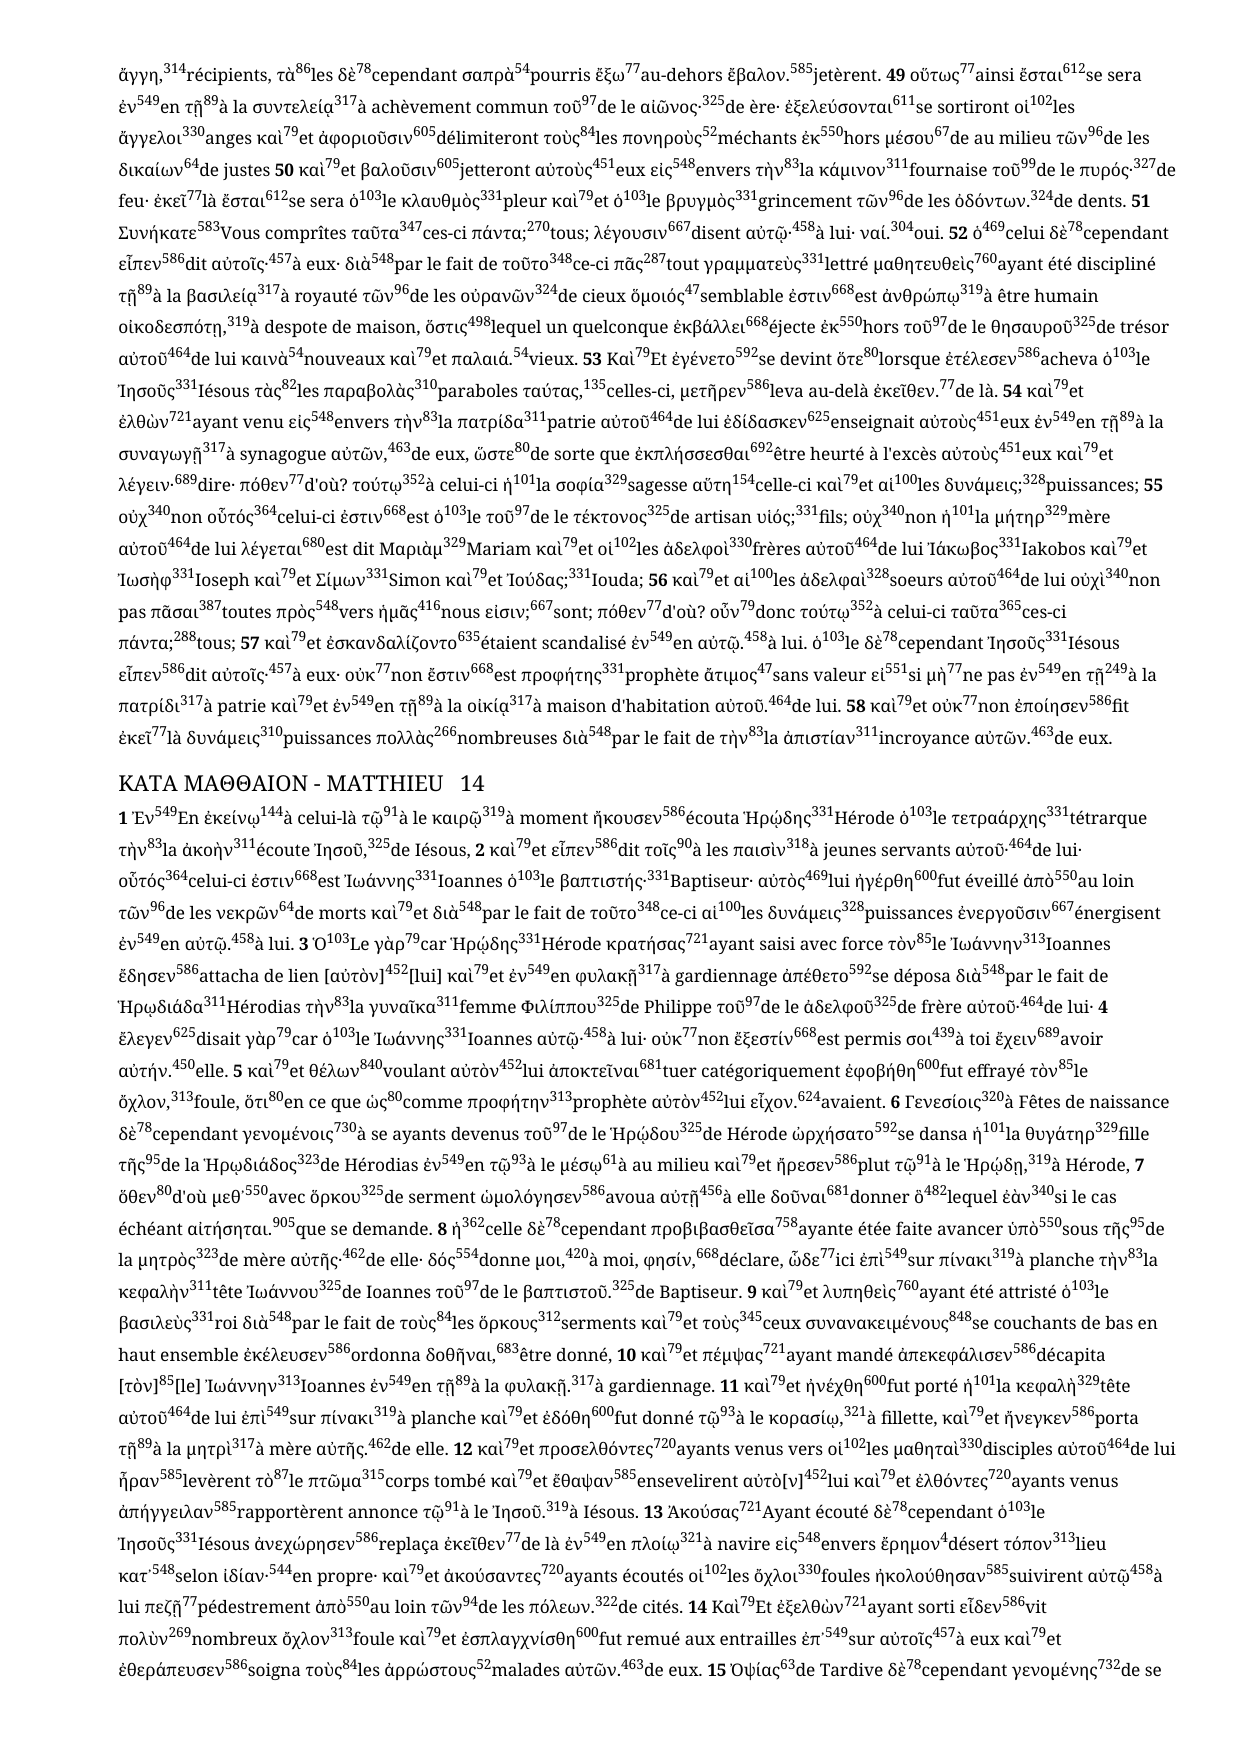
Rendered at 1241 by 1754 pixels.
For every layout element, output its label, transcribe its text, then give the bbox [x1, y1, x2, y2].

text ΚΑΤΑ ΜΑΘΘΑΙΟΝ - MATTHIEU 14 [118, 768, 1181, 798]
text 1 Ἐν549En ἐκείνῳ144à celui-là τῷ91à le καιρῷ319à moment ἤκουσεν586écouta Ἡρῴδης331Hérode ὁ103le τετραάρχης331tétrarque τὴν83la ἀκοὴν311écoute Ἰησοῦ,325de Iésous, 2 καὶ79et εἶπεν586dit τοῖς90à les παισὶν318à jeunes servants αὐτοῦ·464de lui· οὗτός364celui-ci ἐστιν668est Ἰωάννης331Ioannes ὁ103le βαπτιστής·331Baptiseur· αὐτὸς469lui ἠγέρθη600fut éveillé ἀπὸ550au loin τῶν96de les νεκρῶν64de morts καὶ79et διὰ548par le fait de τοῦτο348ce-ci αἱ100les δυνάμεις328puissances ἐνεργοῦσιν667énergisent ἐν549en αὐτῷ.458à lui. 3 Ὁ103Le γὰρ79car Ἡρῴδης331Hérode κρατήσας721ayant saisi avec force τὸν85le Ἰωάννην313Ioannes ἔδησεν586attacha de lien [αὐτὸν]452[lui] καὶ79et ἐν549en φυλακῇ317à gardiennage ἀπέθετο592se déposa διὰ548par le fait de Ἡρῳδιάδα311Hérodias τὴν83la γυναῖκα311femme Φιλίππου325de Philippe τοῦ97de le ἀδελφοῦ325de frère αὐτοῦ·464de lui· 4 ἔλεγεν625disait γὰρ79car ὁ103le Ἰωάννης331Ioannes αὐτῷ·458à lui· οὐκ77non ἔξεστίν668est permis σοι439à toi ἔχειν689avoir αὐτήν.450elle. 5 καὶ79et θέλων840voulant αὐτὸν452lui ἀποκτεῖναι681tuer catégoriquement ἐφοβήθη600fut effrayé τὸν85le ὄχλον,313foule, ὅτι80en ce que ὡς80comme προφήτην313prophète αὐτὸν452lui εἶχον.624avaient. 6 Γενεσίοις320à Fêtes de naissance δὲ78cependant γενομένοις730à se ayants devenus τοῦ97de le Ἡρῴδου325de Hérode ὠρχήσατο592se dansa ἡ101la θυγάτηρ329fille τῆς95de la Ἡρῳδιάδος323de Hérodias ἐν549en τῷ93à le μέσῳ61à au milieu καὶ79et ἤρεσεν586plut τῷ91à le Ἡρῴδῃ,319à Hérode, 7 ὅθεν80d'où μεθ᾽550avec ὅρκου325de serment ὡμολόγησεν586avoua αὐτῇ456à elle δοῦναι681donner ὃ482lequel ἐὰν340si le cas échéant αἰτήσηται.905que se demande. 8 ἡ362celle δὲ78cependant προβιβασθεῖσα758ayante étée faite avancer ὑπὸ550sous τῆς95de la μητρὸς323de mère αὐτῆς·462de elle· δός554donne μοι,420à moi, φησίν,668déclare, ὧδε77ici ἐπὶ549sur πίνακι319à planche τὴν83la κεφαλὴν311tête Ἰωάννου325de Ioannes τοῦ97de le βαπτιστοῦ.325de Baptiseur. 9 καὶ79et λυπηθεὶς760ayant été attristé ὁ103le βασιλεὺς331roi διὰ548par le fait de τοὺς84les ὅρκους312serments καὶ79et τοὺς345ceux συνανακειμένους848se couchants de bas en haut ensemble ἐκέλευσεν586ordonna δοθῆναι,683être donné, 10 καὶ79et πέμψας721ayant mandé ἀπεκεφάλισεν586décapita [τὸν]85[le] Ἰωάννην313Ioannes ἐν549en τῇ89à la φυλακῇ.317à gardiennage. 11 καὶ79et ἠνέχθη600fut porté ἡ101la κεφαλὴ329tête αὐτοῦ464de lui ἐπὶ549sur πίνακι319à planche καὶ79et ἐδόθη600fut donné τῷ93à le κορασίῳ,321à fillette, καὶ79et ἤνεγκεν586porta τῇ89à la μητρὶ317à mère αὐτῆς.462de elle. 12 καὶ79et προσελθόντες720ayants venus vers οἱ102les μαθηταὶ330disciples αὐτοῦ464de lui ἦραν585levèrent τὸ87le πτῶμα315corps tombé καὶ79et ἔθαψαν585ensevelirent αὐτὸ[ν]452lui καὶ79et ἐλθόντες720ayants venus ἀπήγγειλαν585rapportèrent annonce τῷ91à le Ἰησοῦ.319à Iésous. 13 Ἀκούσας721Ayant écouté δὲ78cependant ὁ103le Ἰησοῦς331Iésous ἀνεχώρησεν586replaça ἐκεῖθεν77de là ἐν549en πλοίῳ321à navire εἰς548envers ἔρημον4désert τόπον313lieu κατ᾽548selon ἰδίαν·544en propre· καὶ79et ἀκούσαντες720ayants écoutés οἱ102les ὄχλοι330foules ἠκολούθησαν585suivirent αὐτῷ458à lui πεζῇ77pédestrement ἀπὸ550au loin τῶν94de les πόλεων.322de cités. 14 Καὶ79Et ἐξελθὼν721ayant sorti εἶδεν586vit πολὺν269nombreux ὄχλον313foule καὶ79et ἐσπλαγχνίσθη600fut remué aux entrailles ἐπ᾽549sur αὐτοῖς457à eux καὶ79et ἐθεράπευσεν586soigna τοὺς84les ἀρρώστους52malades αὐτῶν.463de eux. 15 Ὀψίας63de Tardive δὲ78cependant γενομένης732de se ayante devenue προσῆλθον585vinrent vers αὐτῷ458à lui οἱ102les μαθηταὶ330disciples λέγοντες·839disants· ἔρημός47désert ἐστιν668est ὁ103le τόπος331lieu καὶ79et ἡ101la ὥρα329heure ἤδη77déjà παρῆλθεν·586passa à côté· ἀπόλυσον554délie au loin τοὺς84les ὄχλους,312foules, ἵνα80afin que ἀπελθόντες720ayants éloignés εἰς548envers τὰς82les κώμας310villages ἀγοράσωσιν898que achètent à l'agora ἑαυτοῖς532à eux-mêmes βρώματα.314aliments. 16 ὁ103le δὲ78cependant [Ἰησοῦς]331[Iésous] εἶπεν586dit αὐτοῖς·457à eux· οὐ77non χρείαν311besoin ἔχουσιν667ont ἀπελθεῖν,681éloigner, δότε553donnez αὐτοῖς457à eux ὑμεῖς447vous φαγεῖν.681manger. 17 οἱ468ceux δὲ78cependant λέγουσιν667disent αὐτῷ·458à lui· οὐκ77non ἔχομεν663nous avons ὧδε77ici εἰ551si μὴ77ne pas πέντε178cinq ἄρτους312pains καὶ79et δύο178deux ἰχθύας.312poissons. 18 ὁ469celui δὲ78cependant εἶπεν·586dit· φέρετέ569portez μοι420à moi ὧδε77ici αὐτούς.451eux. 19 καὶ79et κελεύσας721ayant ordonné τοὺς84les ὄχλους312foules ἀνακλιθῆναι683être récliné ἐπὶ550sur τοῦ97de le χόρτου,325de herbe, λαβὼν721ayant pris τοὺς84les πέντε178cinq ἄρτους312pains καὶ79et τοὺς84les δύο178deux ἰχθύας,312poissons, ἀναβλέψας721ayant regardé de bas en haut εἰς548envers τὸν85le οὐρανὸν313ciel εὐλόγησεν586élogia καὶ79et κλάσας721ayant cassé ἔδωκεν586donna τοῖς90à les μαθηταῖς318à disciples τοὺς84les ἄρτους,312pains, οἱ102les δὲ78cependant μαθηταὶ330disciples τοῖς90à les ὄχλοις.318à foules. 20 καὶ79et ἔφαγον585mangèrent πάντες389tous καὶ79et ἐχορτάσθησαν,599furent fourragé, καὶ79et ἦραν585levèrent τὸ348ce περισσεῦον824surabondant τῶν98de les κλασμάτων326de morceaux δώδεκα178douze κοφίνους312couffins πλήρεις.3de plénitudes. 21 οἱ363ceux δὲ78cependant ἐσθίοντες839mangeants ἦσαν624étaient ἄνδρες330hommes ὡσεὶ77comme si πεντακισχίλιοι70cinq mille χωρὶς552séparément γυναικῶν322de femmes καὶ79et παιδίων.326de petits enfants. 22 Καὶ79Et εὐθέως77directement ἠνάγκασεν586contraignit τοὺς84les μαθητὰς312disciples ἐμβῆναι681embarquer εἰς548envers τὸ87le πλοῖον315navire καὶ79et προάγειν689mener devant αὐτὸν452lui εἰς548envers τὸ348ce πέραν,77de l'autre côté, ἕως80jusqu'à ce que οὗ494de lequel ἀπολύσῃ899que délie au loin τοὺς84les ὄχλους.312foules. 23 καὶ79et ἀπολύσας721ayant délié au loin τοὺς84les ὄχλους312foules ἀνέβη586monta εἰς548envers τὸ87le ὄρος315montagne κατ᾽548selon ἰδίαν544en propre προσεύξασθαι.682se prier. ὀψίας63de tardive δὲ78cependant γενομένης732de se ayante devenue μόνος390seul ἦν625était ἐκεῖ.77là. 24 Τὸ105Le δὲ78cependant πλοῖον333navire ἤδη77déjà μέσον55au milieu τῆς95de la θαλάσσης323de mer ἦν,625était, βασανιζόμενον893étant torturé ὑπὸ550sous τῶν98de les κυμάτων,326de vagues, ἦν625était γὰρ79car ἐναντίος47à l'encontre ὁ103le ἄνεμος.331vent. 25 τετάρτῃ206à quatrième δὲ78cependant φυλακῇ317à gardiennage τῆς95de la νυκτὸς323de nuit ἦλθεν586vint πρὸς548vers αὐτοὺς451eux περιπατῶν840piétinant autour ἐπὶ548sur τὴν83la θάλασσαν.311mer. 26 οἱ102les δὲ78cependant μαθηταὶ330disciples ἰδόντες720ayants vus αὐτὸν452lui ἐπὶ550sur τῆς95de la θαλάσσης323de mer περιπατοῦντα822piétinant autour ἐταράχθησαν599furent troublé λέγοντες839disants ὅτι80en ce que φάντασμά333phantasme ἐστιν,668est, καὶ79et ἀπὸ550au loin τοῦ97de le φόβου325de effroi ἔκραξαν.585croassèrent. 27 εὐθὺς77directement δὲ78cependant ἐλάλησεν586bavarda [ὁ103[le Ἰησοῦς]331Iésous] αὐτοῖς457à eux λέγων·840disant· θαρσεῖτε,569ayez courage, ἐγώ431moi εἰμι·664je suis· μὴ77ne pas φοβεῖσθε.573que vous vous effrayez. 28 Ἀποκριθεὶς760Ayant été répondu δὲ78cependant αὐτῷ458à lui ὁ103le Πέτρος331Pierre εἶπεν·586dit· κύριε,337Maître, εἰ80si σὺ448toi εἶ,666tu es, κέλευσόν554ordonne με417moi ἐλθεῖν681venir πρός548vers σε437toi ἐπὶ548sur τὰ86les ὕδατα.314eaux. 29 ὁ469celui δὲ78cependant εἶπεν·586dit· ἐλθέ.554viens. καὶ79et καταβὰς721ayant descendu ἀπὸ550au loin τοῦ99de le πλοίου327de navire [ὁ]103[le] Πέτρος331Pierre περιεπάτησεν586piétina autour ἐπὶ548sur τὰ86les ὕδατα314eaux καὶ79et ἦλθεν586vint πρὸς548vers τὸν85le Ἰησοῦν.313Iésous. 30 βλέπων840regardant δὲ78cependant τὸν85le ἄνεμον313vent [ἰσχυρὸν]32[tenace] ἐφοβήθη,600fut effrayé, καὶ79et ἀρξάμενος740se ayant originé καταποντίζεσθαι692être immergé de haut en bas ἔκραξεν586croassa λέγων·840disant· κύριε,337Maître, σῶσόν554sauve με.417moi. 31 εὐθέως77directement δὲ78cependant ὁ103le Ἰησοῦς331Iésous ἐκτείνας721ayant étendu τὴν243la χεῖρα311main ἐπελάβετο592se empara αὐτοῦ464de lui καὶ79et λέγει668dit αὐτῷ·458à lui· ὀλιγόπιστε,76de petite croyance, εἰς548envers τί399quel ἐδίστασας;584tu doutas; 32 καὶ79et ἀναβάντων715de ayants montés αὐτῶν463de eux εἰς548envers τὸ87le πλοῖον315navire ἐκόπασεν586cessa ὁ103le ἄνεμος.331vent. 33 οἱ363ceux δὲ78cependant ἐν549en τῷ93à le πλοίῳ321à navire προσεκύνησαν585prosternèrent vers αὐτῷ458à lui λέγοντες·839disants· ἀληθῶς77vraiment θεοῦ325de Dieu υἱὸς331fils εἶ.666tu es. 34 Καὶ79Et διαπεράσαντες720ayants traversés ἦλθον585vinrent ἐπὶ548sur τὴν83la γῆν311terre εἰς548envers Γεννησαρέτ.311Génésareth. 35 καὶ79et ἐπιγνόντες720ayants reconnus αὐτὸν452lui οἱ102les ἄνδρες330hommes τοῦ97de le τόπου325de lieu ἐκείνου150de celui-là ἀπέστειλαν585envoyèrent εἰς548envers ὅλην267toute entière τὴν83la περίχωρον51région alentour ἐκείνην136celle-là καὶ79et προσήνεγκαν585apportèrent αὐτῷ458à lui πάντας268tous τοὺς345ceux κακῶς77malicieusement ἔχοντας821ayants 36 καὶ79et παρεκάλουν624appelaient à côté αὐτὸν452lui ἵνα80afin que μόνον77seulement ἅψωνται904que se touchent τοῦ99de le κρασπέδου327de frange τοῦ99de le ἱματίου327de himation αὐτοῦ·464de lui· καὶ79et ὅσοι497autant lesquels ἥψαντο591se touchèrent διεσώθησαν.599furent sauvé par le fait de. [118, 802, 1181, 1682]
text 1 Ἐν549En τῇ89à la ἡμέρᾳ317à journée ἐκείνῃ142à celle-là ἐξελθὼν721ayant sorti ὁ103le Ἰησοῦς331Iésous τῆς95de la οἰκίας323de maison d'habitation ἐκάθητο631se était assis παρὰ548à côté τὴν83la θάλασσαν·311mer· 2 καὶ79et συνήχθησαν599furent mené ensemble πρὸς548vers αὐτὸν452lui ὄχλοι330foules πολλοί,286nombreux, ὥστε80de sorte que αὐτὸν452lui εἰς548envers πλοῖον315navire ἐμβάντα707ayant embarqué καθῆσθαι,690se être assis, καὶ79et πᾶς287tout ὁ103le ὄχλος331foule ἐπὶ548sur τὸν85le αἰγιαλὸν313rivage εἱστήκει.659avait dressé. 3 Καὶ79Et ἐλάλησεν586bavarda αὐτοῖς457à eux πολλὰ374nombreux ἐν549en παραβολαῖς316à paraboles λέγων·840disant· ἰδοὺ306voici ἐξῆλθεν586sortit ὁ364celui σπείρων840semant τοῦ360de ce σπείρειν.689semer. 4 καὶ79et ἐν549en τῷ354à ce σπείρειν689semer αὐτὸν452lui ἃ391lesquels μὲν79certes ἔπεσεν586tomba παρὰ548à côté τὴν83la ὁδόν,311chemin, καὶ79et ἦλθεν586vint τὰ104les πετεινὰ332volatiles καὶ79et κατέφαγεν586mangea complètement αὐτά.453eux. 5 ἄλλα391autres δὲ78cependant ἔπεσεν586tomba ἐπὶ548sur τὰ86les πετρώδη54rocailleux ὅπου77là où οὐκ77non εἶχεν625avait γῆν311terre πολλήν,267nombreuse, καὶ79et εὐθέως77directement ἐξανέτειλεν586leva de bas en haut au-dehors διὰ548par le fait de τὸ87le μὴ77ne pas ἔχειν689avoir βάθος315profondeur γῆς·323de terre· 6 ἡλίου325de soleil δὲ78cependant ἀνατείλαντος716de ayant levé de bas en haut ἐκαυματίσθη600fut brûlé καὶ79et διὰ548par le fait de τὸ348ce μὴ77ne pas ἔχειν689avoir ῥίζαν311racine ἐξηράνθη.600fut séché. 7 ἄλλα391autres δὲ78cependant ἔπεσεν586tomba ἐπὶ548sur τὰς82les ἀκάνθας,310épines, καὶ79et ἀνέβησαν585montèrent αἱ100les ἄκανθαι328épines καὶ79et ἀπέπνιξαν585étouffèrent complètement αὐτά.453eux. 8 ἄλλα391autres δὲ78cependant ἔπεσεν586tomba ἐπὶ548sur τὴν83la γῆν311terre τὴν83la καλὴν2belle καὶ79et ἐδίδου625donnait καρπόν,313fruit, ὃ392lequel μὲν79certes ἑκατόν,54cent, ὃ392lequel δὲ78cependant ἑξήκοντα,54soixante, ὃ392lequel δὲ78cependant τριάκοντα.54trente. 9 ὁ364celui ἔχων840ayant ὦτα314oreilles ἀκούειν689écouter ἀκουέτω.572écoute. 10 Καὶ79Et προσελθόντες720ayants venus vers οἱ102les μαθηταὶ330disciples εἶπαν585dirent αὐτῷ·458à lui· διὰ548par le fait de τί399quel ἐν549en παραβολαῖς316à paraboles λαλεῖς666tu bavardes αὐτοῖς;457à eux; 11 ὁ469celui δὲ78cependant ἀποκριθεὶς760ayant été répondu εἶπεν586dit αὐτοῖς·457à eux· ὅτι80en ce que ὑμῖν438à vous δέδοται654a été donné γνῶναι681connaître τὰ86les μυστήρια314mystères τῆς95de la βασιλείας323de royauté τῶν96de les οὐρανῶν,324de cieux, ἐκείνοις351à ceux-là δὲ78cependant οὐ77non δέδοται.654a été donné. 12 ὅστις498lequel un quelconque γὰρ79car ἔχει,668a, δοθήσεται619sera donné αὐτῷ458à lui καὶ79et περισσευθήσεται·619sera surabondé· ὅστις498lequel un quelconque δὲ78cependant οὐκ77non ἔχει,668a, καὶ77aussi ὃ482lequel ἔχει668a ἀρθήσεται619sera levé ἀπ᾽550au loin αὐτοῦ.464de lui. 13 διὰ548par le fait de τοῦτο348ce-ci ἐν549en παραβολαῖς316à paraboles αὐτοῖς457à eux λαλῶ,664je bavarde, ὅτι80en ce que βλέποντες839regardants οὐ77non βλέπουσιν667regardent καὶ79et ἀκούοντες839écoutants οὐκ77non ἀκούουσιν667écoutent οὐδὲ79non cependant συνίουσιν,667comprennent, 14 καὶ79et ἀναπληροῦται680est élevé à plénitude αὐτοῖς457à eux ἡ101la προφητεία329prophétie Ἠσαΐου325de Ésaïa ἡ362celle λέγουσα·838disante· ἀκοῇ317à écoute ἀκούσετε603vous écouterez καὶ79et οὐ77non μὴ77ne pas συνῆτε,896que vous compreniez, καὶ79et βλέποντες839regardants βλέψετε603vous regarderez καὶ79et οὐ77non μὴ77ne pas ἴδητε.896que vous voyiez. 15 ἐπαχύνθη600fut épaissi γὰρ79car ἡ101la καρδία329coeur τοῦ97de le λαοῦ325de peuple τούτου,150de celui-ci, καὶ79et τοῖς92à les ὠσὶν320à oreilles βαρέως77lourdement ἤκουσαν585écoutèrent καὶ79et τοὺς84les ὀφθαλμοὺς312yeux αὐτῶν463de eux ἐκάμμυσαν,585fermèrent de haut en bas, μήποτε80de peur que ἴδωσιν898que voient τοῖς90à les ὀφθαλμοῖς318à yeux καὶ79et τοῖς92à les ὠσὶν320à oreilles ἀκούσωσιν898que écoutent καὶ79et τῇ89à la καρδίᾳ317à coeur συνῶσιν898que comprennent καὶ79et ἐπιστρέψωσιν898que tournent sur καὶ79et ἰάσομαι608je me guérirai αὐτούς.451eux. 16 ὑμῶν441de vous δὲ78cependant μακάριοι46bienheureux οἱ102les ὀφθαλμοὶ330yeux ὅτι80en ce que βλέπουσιν667regardent καὶ79et τὰ104les ὦτα332oreilles ὑμῶν441de vous ὅτι80en ce que ἀκούουσιν.667écoutent. 17 ἀμὴν304amen γὰρ79car λέγω664je dis ὑμῖν438à vous ὅτι80en ce que πολλοὶ286nombreux προφῆται330prophètes καὶ79et δίκαιοι70justes ἐπεθύμησαν585désirèrent en fureur ἰδεῖν681voir ἃ481lesquels βλέπετε665vous regardez καὶ79et οὐκ77non εἶδαν,585virent, καὶ79et ἀκοῦσαι681écouter ἃ481lesquels ἀκούετε665vous écoutez καὶ79et οὐκ77non ἤκουσαν.585écoutèrent. 18 Ὑμεῖς447Vous οὖν79donc ἀκούσατε553écoutez τὴν83la παραβολὴν311parabole τοῦ358de celui σπείραντος.716de ayant semé. 19 παντὸς384de tout ἀκούοντος834de écoutant τὸν85le λόγον313discours τῆς95de la βασιλείας323de royauté καὶ79et μὴ77ne pas συνιέντος834de comprenant ἔρχεται674se vient ὁ103le πονηρὸς71méchant καὶ79et ἁρπάζει668ravit τὸ348ce ἐσπαρμένον798ayant été semé ἐν549en τῇ89à la καρδίᾳ317à coeur αὐτοῦ,464de lui, οὗτός364celui-ci ἐστιν668est ὁ364celui παρὰ548à côté τὴν83la ὁδὸν311chemin σπαρείς.760ayant été semé. 20 ὁ364celui δὲ78cependant ἐπὶ548sur τὰ86les πετρώδη54rocailleux σπαρείς,760ayant été semé, οὗτός364celui-ci ἐστιν668est ὁ364celui τὸν85le λόγον313discours ἀκούων840écoutant καὶ79et εὐθὺς77directement μετὰ550avec χαρᾶς323de joie λαμβάνων840prenant αὐτόν,452lui, 21 οὐκ77non ἔχει668a δὲ78cependant ῥίζαν311racine ἐν549en ἑαυτῷ533à lui-même ἀλλὰ79mais πρόσκαιρός47vers un moment ἐστιν,668est, γενομένης732de se ayante devenue δὲ78cependant θλίψεως323de oppression ἢ79ou διωγμοῦ325de poursuite διὰ548par le fait de τὸν85le λόγον313discours εὐθὺς77directement σκανδαλίζεται.680est scandalisé. 22 ὁ364celui δὲ78cependant εἰς548envers τὰς82les ἀκάνθας310épines σπαρείς,760ayant été semé, οὗτός364celui-ci ἐστιν668est ὁ364celui τὸν85le λόγον313discours ἀκούων,840écoutant, καὶ79et ἡ101la μέριμνα329inquiétude τοῦ97de le αἰῶνος325de ère τούτου150de celui-ci καὶ79et ἡ101la ἀπάτη329appât τοῦ97de le πλούτου325de richesse συμπνίγει668étouffe avec τὸν85le λόγον313discours καὶ79et ἄκαρπος47sans fruit γίνεται.674se devient. 23 ὁ364celui δὲ78cependant ἐπὶ548sur τὴν83la καλὴν2belle γῆν311terre σπαρείς,760ayant été semé, οὗτός364celui-ci ἐστιν668est ὁ364celui τὸν85le λόγον313discours ἀκούων840écoutant καὶ79et συνιείς,840comprenant, ὃς498lequel δὴ340évidemment καρποφορεῖ668colporte du fruit καὶ79et ποιεῖ668fait ὃ392lequel μὲν79certes ἑκατόν,54cent, ὃ392lequel δὲ78cependant ἑξήκοντα,54soixante, ὃ392lequel δὲ78cependant τριάκοντα.54trente. 24 Ἄλλην113Autre παραβολὴν311parabole παρέθηκεν586posa à côté αὐτοῖς457à eux λέγων·840disant· ὡμοιώθη600fut rendu semblable ἡ101la βασιλεία329royauté τῶν96de les οὐρανῶν324de cieux ἀνθρώπῳ319à être humain σπείραντι713à ayant semé καλὸν6beau σπέρμα315semence ἐν549en τῷ91à le ἀγρῷ319à champ αὐτοῦ.464de lui. 25 ἐν549en δὲ78cependant τῷ354à ce καθεύδειν689dormir de haut en bas τοὺς84les ἀνθρώπους312êtres humains ἦλθεν586vint αὐτοῦ464de lui ὁ103le ἐχθρὸς71ennemi καὶ79et ἐπέσπειρεν586sema sur ζιζάνια314zizanies ἀνὰ548de bas en haut μέσον55au milieu τοῦ97de le σίτου325de froment καὶ79et ἀπῆλθεν.586éloigna. 26 ὅτε80lorsque δὲ78cependant ἐβλάστησεν586germa ὁ103le χόρτος331herbe καὶ79et καρπὸν313fruit ἐποίησεν,586fit, τότε77alors ἐφάνη600fut apparu en lumière καὶ77aussi τὰ104les ζιζάνια.332zizanies. 27 προσελθόντες720ayants venus vers δὲ78cependant οἱ102les δοῦλοι330mâles esclaves τοῦ97de le οἰκοδεσπότου325de despote de maison εἶπον585dirent αὐτῷ·458à lui· κύριε,337Maître, οὐχὶ340non pas καλὸν6beau σπέρμα315semence ἔσπειρας584tu semas ἐν549en τῷ91à le σῷ236à tien ἀγρῷ;319à champ; πόθεν77d'où? οὖν79donc ἔχει668a ζιζάνια;314zizanies; 28 ὁ469celui δὲ78cependant ἔφη625déclarait αὐτοῖς·457à eux· ἐχθρὸς22ennemi ἄνθρωπος331être humain τοῦτο348ce-ci ἐποίησεν.586fit. οἱ102les δὲ78cependant δοῦλοι330mâles esclaves λέγουσιν667disent αὐτῷ·458à lui· θέλεις666tu veux οὖν79donc ἀπελθόντες720ayants éloignés συλλέξωμεν894que nous cueillions ensemble αὐτά;453eux; 29 ὁ469celui δέ78cependant φησιν·668déclare· οὔ,340non, μήποτε80de peur que συλλέγοντες839cueillants ensemble τὰ86les ζιζάνια314zizanies ἐκριζώσητε896que vous déraciniez ἅμα77simultanément αὐτοῖς459à eux τὸν85le σῖτον.313froment. 30 ἄφετε553abandonnez συναυξάνεσθαι691se croître ensemble ἀμφότερα374tous deux ἕως552jusqu'à ce que τοῦ97de le θερισμοῦ,325de moisson, καὶ79et ἐν549en καιρῷ319à moment τοῦ97de le θερισμοῦ325de moisson ἐρῶ602je dirai τοῖς90à les θερισταῖς·318à moissonneurs· συλλέξατε553cueillez ensemble πρῶτον77premièrement τὰ86les ζιζάνια314zizanies καὶ79et δήσατε553attachez de lien αὐτὰ453eux εἰς548envers δέσμας310paquets de liens πρὸς548vers τὸ348ce κατακαῦσαι681brûler complètement αὐτά,453eux, τὸν85le δὲ78cependant σῖτον313froment συναγάγετε553menez ensemble εἰς548envers τὴν83la ἀποθήκην311grange μου.424de moi. 31 Ἄλλην113Autre παραβολὴν311parabole παρέθηκεν586posa à côté αὐτοῖς457à eux λέγων·840disant· ὁμοία45semblable ἐστὶν668est ἡ101la βασιλεία329royauté τῶν96de les οὐρανῶν324de cieux κόκκῳ319à grain σινάπεως,327de sinapis, ὃν480lequel λαβὼν721ayant pris ἄνθρωπος331être humain ἔσπειρεν586sema ἐν549en τῷ91à le ἀγρῷ319à champ αὐτοῦ·464de lui· 32 ὃ500lequel μικρότερον49plus petit μέν79certes ἐστιν668est πάντων282de tous τῶν98de les σπερμάτων,326de semences, ὅταν80lorsque le cas échéant δὲ78cependant αὐξηθῇ911que soit crû μεῖζον49plus grand τῶν98de les λαχάνων326de légumes ἐστὶν668est καὶ79et γίνεται674se devient δένδρον,333arbre, ὥστε80de sorte que ἐλθεῖν681venir τὰ86les πετεινὰ314volatiles τοῦ97de le οὐρανοῦ325de ciel καὶ79et κατασκηνοῦν689dresser tente contre ἐν549en τοῖς90à les κλάδοις318à branches αὐτοῦ.466de lui. 33 Ἄλλην113Autre παραβολὴν311parabole ἐλάλησεν586bavarda αὐτοῖς·457à eux· ὁμοία45semblable ἐστὶν668est ἡ101la βασιλεία329royauté τῶν96de les οὐρανῶν324de cieux ζύμῃ,317à levain, ἣν478laquelle λαβοῦσα719ayante prise γυνὴ329femme ἐνέκρυψεν586encrypta εἰς548envers ἀλεύρου327de farine σάτα314satons τρία180trois ἕως80jusqu'à ce que οὗ494de lequel ἐζυμώθη600fut fermenté ὅλον.392tout entier. 34 ταῦτα347ces-ci πάντα270tous ἐλάλησεν586bavarda ὁ103le Ἰησοῦς331Iésous ἐν549en παραβολαῖς316à paraboles τοῖς90à les ὄχλοις318à foules καὶ79et χωρὶς552séparément παραβολῆς323de parabole οὐδὲν375aucun ἐλάλει625bavardait αὐτοῖς,457à eux, 35 ὅπως80de telle manière que πληρωθῇ911que soit fait plénitude τὸ366ce ῥηθὲν762ayant été dit διὰ550par τοῦ97de le προφήτου325de prophète λέγοντος·834de disant· ἀνοίξω602j'ouvrirai ἐν549en παραβολαῖς316à paraboles τὸ87le στόμα315bouche μου,424de moi, ἐρεύξομαι608je m'éructerai κεκρυμμένα797ayants étés cachés ἀπὸ550au loin καταβολῆς323de fondation [κόσμου].325[de monde]. 36 Τότε77Alors ἀφεὶς721ayant abandonné τοὺς84les ὄχλους312foules ἦλθεν586vint εἰς548envers τὴν83la οἰκίαν.311maison d'habitation. καὶ79et προσῆλθον585vinrent vers αὐτῷ458à lui οἱ102les μαθηταὶ330disciples αὐτοῦ464de lui λέγοντες·839disants· διασάφησον554sépare au clair ἡμῖν419à nous τὴν83la παραβολὴν311parabole τῶν98de les ζιζανίων326de zizanies τοῦ97de le ἀγροῦ.325de champ. 37 ὁ469celui δὲ78cependant ἀποκριθεὶς760ayant été répondu εἶπεν·586dit· ὁ364celui σπείρων840semant τὸ87le καλὸν6beau σπέρμα315semence ἐστὶν668est ὁ103le υἱὸς331fils τοῦ97de le ἀνθρώπου,325de être humain, 38 ὁ103le δὲ78cependant ἀγρός331champ ἐστιν668est ὁ103le κόσμος,331monde, τὸ105le δὲ78cependant καλὸν24beau σπέρμα333semence οὗτοί363ceux-ci εἰσιν667sont οἱ102les υἱοὶ330fils τῆς95de la βασιλείας·323de royauté· τὰ104les δὲ78cependant ζιζάνιά332zizanies εἰσιν667sont οἱ102les υἱοὶ330fils τοῦ97de le πονηροῦ,65de méchant, 39 ὁ103le δὲ78cependant ἐχθρὸς71ennemi ὁ364celui σπείρας721ayant semé αὐτά453eux ἐστιν668est ὁ103le διάβολος,71diable, ὁ103le δὲ78cependant θερισμὸς331moisson συντέλεια329achèvement commun αἰῶνός325de ère ἐστιν,668est, οἱ102les δὲ78cependant θερισταὶ330moissonneurs ἄγγελοί330anges εἰσιν.667sont. 40 ὥσπερ80comme certes οὖν79donc συλλέγεται680est cueilli ensemble τὰ104les ζιζάνια332zizanies καὶ79et πυρὶ321à feu [κατα]καίεται,680est brûlé complètement, οὕτως77ainsi ἔσται612se sera ἐν549en τῇ89à la συντελείᾳ317à achèvement commun τοῦ97de le αἰῶνος·325de ère· 41 ἀποστελεῖ606enverra ὁ103le υἱὸς331fils τοῦ97de le ἀνθρώπου325de être humain τοὺς84les ἀγγέλους312anges αὐτοῦ,464de lui, καὶ79et συλλέξουσιν605cueilleront ensemble ἐκ550hors τῆς95de la βασιλείας323de royauté αὐτοῦ464de lui πάντα270tous τὰ86les σκάνδαλα314scandales καὶ79et τοὺς345ceux ποιοῦντας821faisants τὴν83la ἀνομίαν311illégalité 42 καὶ79et βαλοῦσιν605jetteront αὐτοὺς451eux εἰς548envers τὴν83la κάμινον311fournaise τοῦ99de le πυρός·327de feu· ἐκεῖ77là ἔσται612se sera ὁ103le κλαυθμὸς331pleur καὶ79et ὁ103le βρυγμὸς331grincement τῶν96de les ὀδόντων.324de dents. 43 τότε77alors οἱ102les δίκαιοι70justes ἐκλάμψουσιν605brilleront au dehors ὡς80comme ὁ103le ἥλιος331soleil ἐν549en τῇ89à la βασιλείᾳ317à royauté τοῦ97de le πατρὸς325de père αὐτῶν.463de eux. ὁ364celui ἔχων840ayant ὦτα314oreilles ἀκούειν689écouter ἀκουέτω.572écoute. 44 Ὁμοία45Semblable ἐστὶν668est ἡ101la βασιλεία329royauté τῶν96de les οὐρανῶν324de cieux θησαυρῷ319à trésor κεκρυμμένῳ801à ayant été caché ἐν549en τῷ91à le ἀγρῷ,319à champ, ὃν480lequel εὑρὼν721ayant trouvé ἄνθρωπος331être humain ἔκρυψεν,586cacha, καὶ79et ἀπὸ550au loin τῆς95de la χαρᾶς323de joie αὐτοῦ464de lui ὑπάγει668dirige en arrière καὶ79et πωλεῖ668troque πάντα374tous ὅσα481autant lesquels ἔχει668a καὶ79et ἀγοράζει668achète à l'agora τὸν85le ἀγρὸν313champ ἐκεῖνον.138celui-là. 45 Πάλιν77De nouveau ὁμοία45semblable ἐστὶν668est ἡ101la βασιλεία329royauté τῶν96de les οὐρανῶν324de cieux ἀνθρώπῳ319à être humain ἐμπόρῳ319à négociant ζητοῦντι828à cherchant καλοὺς3beaux μαργαρίτας·312perles· 46 εὑρὼν721ayant trouvé δὲ78cependant ἕνα179un πολύτιμον4de grande valeur μαργαρίτην313perle ἀπελθὼν721ayant éloigné πέπρακεν642a vendu πάντα374tous ὅσα481autant lesquels εἶχεν625avait καὶ79et ἠγόρασεν586acheta à l'agora αὐτόν.452lui. 47 Πάλιν77De nouveau ὁμοία45semblable ἐστὶν668est ἡ101la βασιλεία329royauté τῶν96de les οὐρανῶν324de cieux σαγήνῃ317à senne βληθείσῃ747à ayante étée jetée εἰς548envers τὴν83la θάλασσαν311mer καὶ79et ἐκ550hors παντὸς283de tout γένους327de genre συναγαγούσῃ·711à ayante menée ensemble· 48 ἣν478laquelle ὅτε80lorsque ἐπληρώθη600fut fait plénitude ἀναβιβάσαντες720ayants montés de bas en haut ἐπὶ548sur τὸν85le αἰγιαλὸν313rivage καὶ79et καθίσαντες720ayants assis συνέλεξαν585cueillirent ensemble τὰ86les καλὰ54beaux εἰς548envers ἄγγη,314récipients, τὰ86les δὲ78cependant σαπρὰ54pourris ἔξω77au-dehors ἔβαλον.585jetèrent. 49 οὕτως77ainsi ἔσται612se sera ἐν549en τῇ89à la συντελείᾳ317à achèvement commun τοῦ97de le αἰῶνος·325de ère· ἐξελεύσονται611se sortiront οἱ102les ἄγγελοι330anges καὶ79et ἀφοριοῦσιν605délimiteront τοὺς84les πονηροὺς52méchants ἐκ550hors μέσου67de au milieu τῶν96de les δικαίων64de justes 50 καὶ79et βαλοῦσιν605jetteront αὐτοὺς451eux εἰς548envers τὴν83la κάμινον311fournaise τοῦ99de le πυρός·327de feu· ἐκεῖ77là ἔσται612se sera ὁ103le κλαυθμὸς331pleur καὶ79et ὁ103le βρυγμὸς331grincement τῶν96de les ὀδόντων.324de dents. 51 Συνήκατε583Vous comprîtes ταῦτα347ces-ci πάντα;270tous; λέγουσιν667disent αὐτῷ·458à lui· ναί.304oui. 52 ὁ469celui δὲ78cependant εἶπεν586dit αὐτοῖς·457à eux· διὰ548par le fait de τοῦτο348ce-ci πᾶς287tout γραμματεὺς331lettré μαθητευθεὶς760ayant été discipliné τῇ89à la βασιλείᾳ317à royauté τῶν96de les οὐρανῶν324de cieux ὅμοιός47semblable ἐστιν668est ἀνθρώπῳ319à être humain οἰκοδεσπότῃ,319à despote de maison, ὅστις498lequel un quelconque ἐκβάλλει668éjecte ἐκ550hors τοῦ97de le θησαυροῦ325de trésor αὐτοῦ464de lui καινὰ54nouveaux καὶ79et παλαιά.54vieux. 53 Καὶ79Et ἐγένετο592se devint ὅτε80lorsque ἐτέλεσεν586acheva ὁ103le Ἰησοῦς331Iésous τὰς82les παραβολὰς310paraboles ταύτας,135celles-ci, μετῆρεν586leva au-delà ἐκεῖθεν.77de là. 54 καὶ79et ἐλθὼν721ayant venu εἰς548envers τὴν83la πατρίδα311patrie αὐτοῦ464de lui ἐδίδασκεν625enseignait αὐτοὺς451eux ἐν549en τῇ89à la συναγωγῇ317à synagogue αὐτῶν,463de eux, ὥστε80de sorte que ἐκπλήσσεσθαι692être heurté à l'excès αὐτοὺς451eux καὶ79et λέγειν·689dire· πόθεν77d'où? τούτῳ352à celui-ci ἡ101la σοφία329sagesse αὕτη154celle-ci καὶ79et αἱ100les δυνάμεις;328puissances; 55 οὐχ340non οὗτός364celui-ci ἐστιν668est ὁ103le τοῦ97de le τέκτονος325de artisan υἱός;331fils; οὐχ340non ἡ101la μήτηρ329mère αὐτοῦ464de lui λέγεται680est dit Μαριὰμ329Mariam καὶ79et οἱ102les ἀδελφοὶ330frères αὐτοῦ464de lui Ἰάκωβος331Iakobos καὶ79et Ἰωσὴφ331Ioseph καὶ79et Σίμων331Simon καὶ79et Ἰούδας;331Iouda; 56 καὶ79et αἱ100les ἀδελφαὶ328soeurs αὐτοῦ464de lui οὐχὶ340non pas πᾶσαι387toutes πρὸς548vers ἡμᾶς416nous εἰσιν;667sont; πόθεν77d'où? οὖν79donc τούτῳ352à celui-ci ταῦτα365ces-ci πάντα;288tous; 57 καὶ79et ἐσκανδαλίζοντο635étaient scandalisé ἐν549en αὐτῷ.458à lui. ὁ103le δὲ78cependant Ἰησοῦς331Iésous εἶπεν586dit αὐτοῖς·457à eux· οὐκ77non ἔστιν668est προφήτης331prophète ἄτιμος47sans valeur εἰ551si μὴ77ne pas ἐν549en τῇ249à la πατρίδι317à patrie καὶ79et ἐν549en τῇ89à la οἰκίᾳ317à maison d'habitation αὐτοῦ.464de lui. 58 καὶ79et οὐκ77non ἐποίησεν586fit ἐκεῖ77là δυνάμεις310puissances πολλὰς266nombreuses διὰ548par le fait de τὴν83la ἀπιστίαν311incroyance αὐτῶν.463de eux. [118, 59, 1181, 749]
